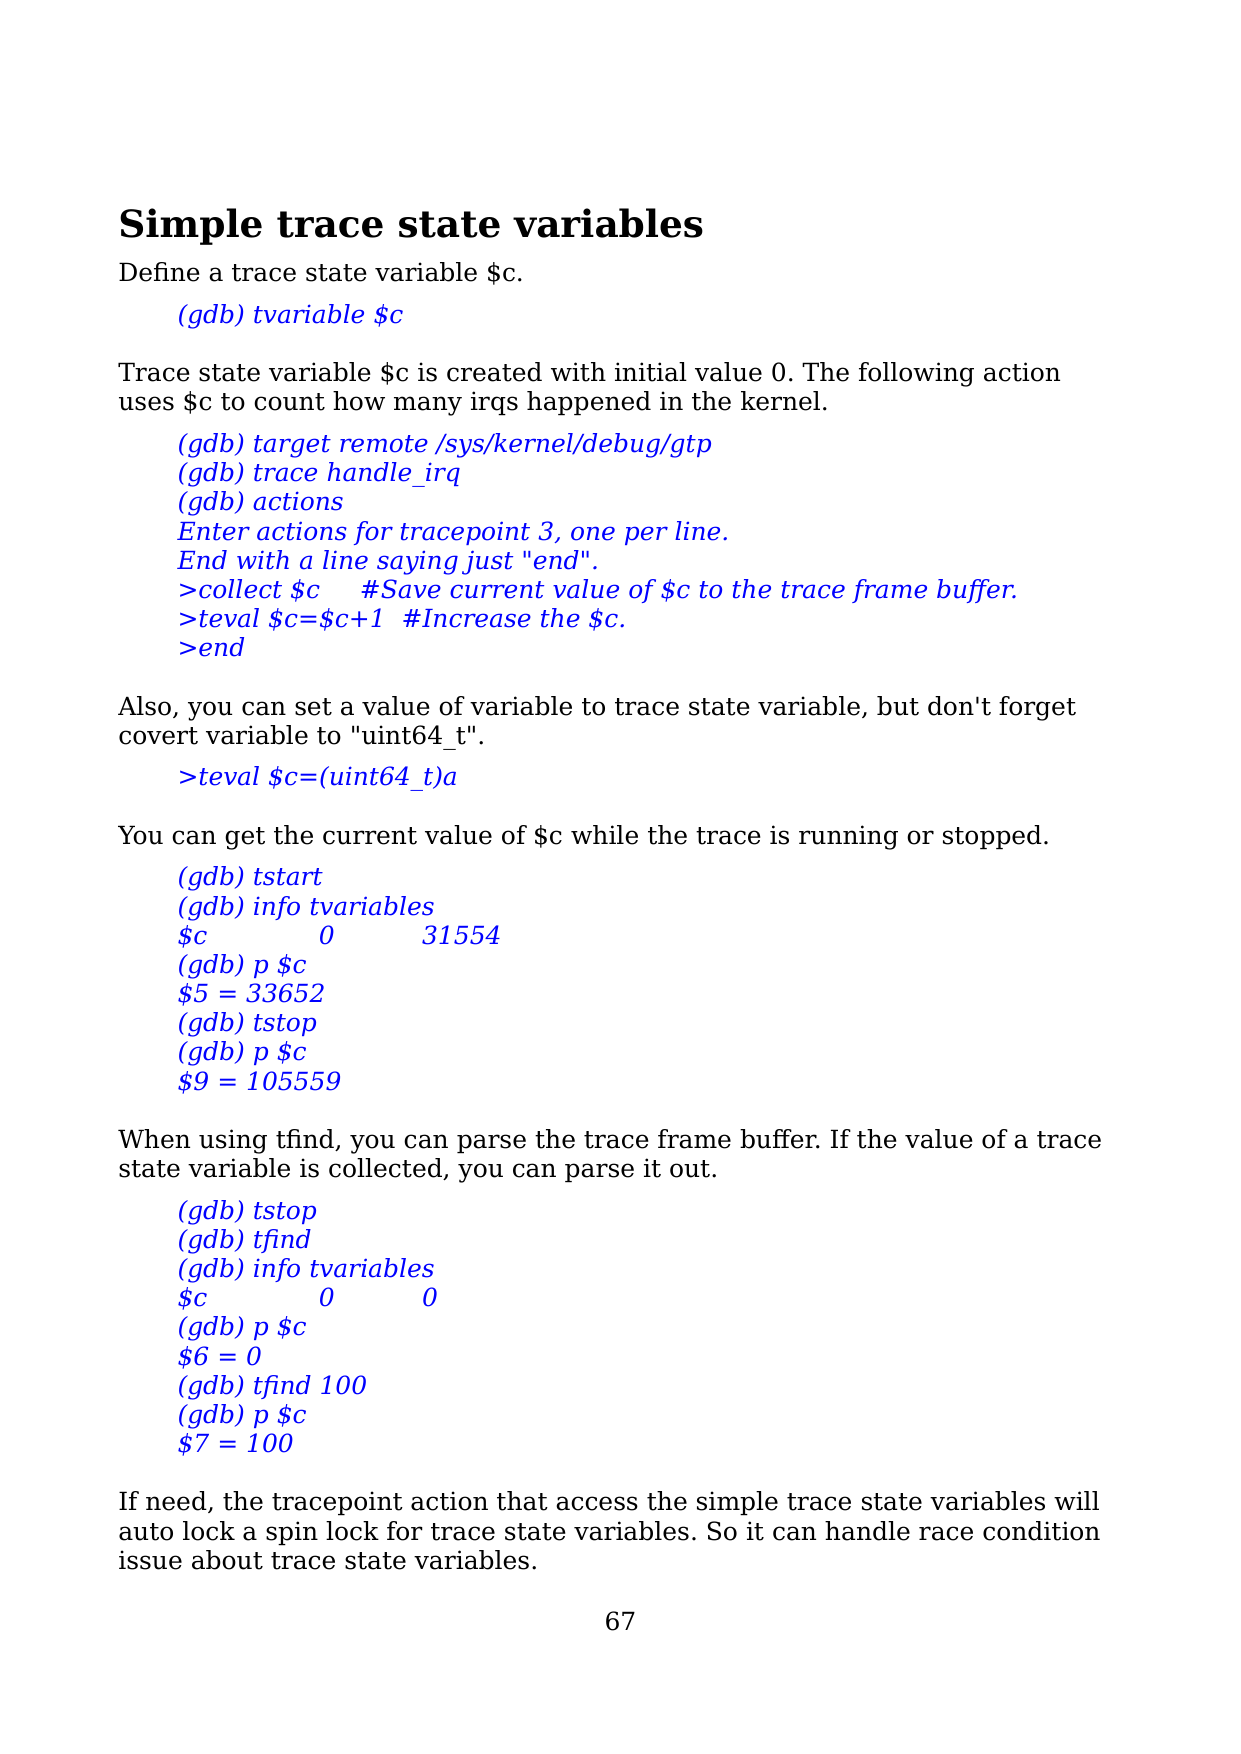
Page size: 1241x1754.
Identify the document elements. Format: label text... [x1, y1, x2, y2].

text $9 = 105559 [177, 1067, 1063, 1096]
text Enter actions for tracepoint 3, one per line. [177, 517, 1063, 546]
text You can get the current value of $c while the trace is running or stopped. [118, 821, 1122, 850]
text (gdb) tstop [177, 1196, 1063, 1225]
text (gdb) p $c [177, 950, 1063, 979]
text >teval $c=$c+1 #Increase the $c. [177, 604, 1063, 633]
text (gdb) p $c [177, 1037, 1063, 1067]
text (gdb) tfind [177, 1225, 1063, 1254]
text (gdb) p $c [177, 1400, 1063, 1429]
text When using tfind, you can parse the trace frame buffer. If the value of a trace state variable is collected, you can parse it out. [118, 1125, 1122, 1183]
text (gdb) tvariable $c [177, 300, 1063, 329]
text $c 0 0 [177, 1283, 1063, 1312]
text $6 = 0 [177, 1342, 1063, 1371]
text $5 = 33652 [177, 979, 1063, 1008]
subtitle Simple trace state variables [118, 202, 1122, 246]
text Trace state variable $c is created with initial value 0. The following action uses $c to count how many irqs happened in the kernel. [118, 358, 1122, 417]
text (gdb) actions [177, 487, 1063, 517]
text (gdb) info tvariables [177, 1254, 1063, 1283]
text $7 = 100 [177, 1429, 1063, 1458]
text $c 0 31554 [177, 921, 1063, 950]
text (gdb) target remote /sys/kernel/debug/gtp [177, 429, 1063, 458]
text Define a trace state variable $c. [118, 258, 1122, 287]
text End with a line saying just "end". [177, 546, 1063, 575]
text >collect $c #Save current value of $c to the trace frame buffer. [177, 575, 1063, 604]
text (gdb) trace handle_irq [177, 458, 1063, 487]
text (gdb) tstart [177, 862, 1063, 892]
text >teval $c=(uint64_t)a [177, 762, 1063, 792]
text (gdb) p $c [177, 1312, 1063, 1342]
text >end [177, 633, 1063, 662]
text Also, you can set a value of variable to trace state variable, but don't forget covert variable to "uint64_t". [118, 692, 1122, 750]
text (gdb) tfind 100 [177, 1371, 1063, 1400]
text (gdb) tstop [177, 1008, 1063, 1037]
text If need, the tracepoint action that access the simple trace state variables will auto lock a spin lock for trace state variables. So it can handle race condition issue about trace state variables. [118, 1487, 1122, 1575]
text (gdb) info tvariables [177, 892, 1063, 921]
